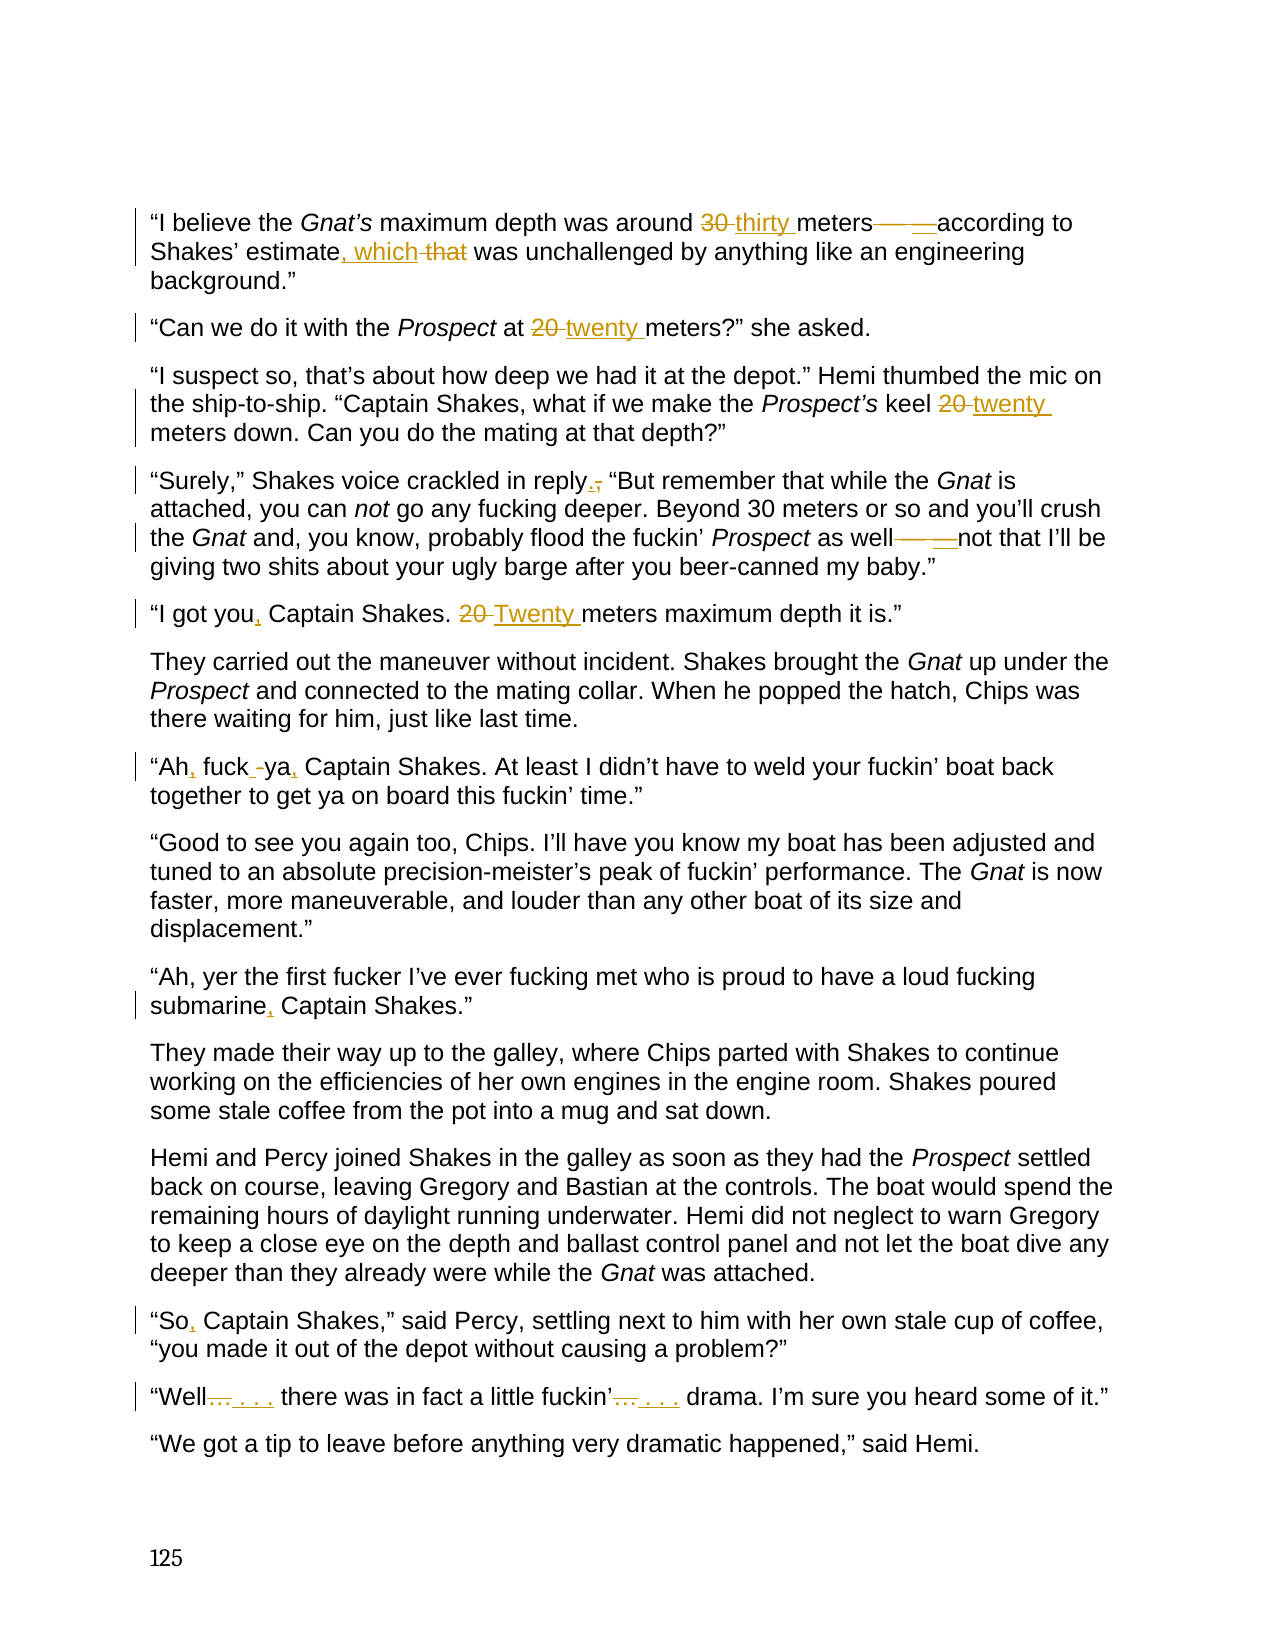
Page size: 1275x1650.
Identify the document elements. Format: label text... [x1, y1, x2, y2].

text “So, Captain Shakes,” said Percy, settling next to him with her own stale cup of coffee, “you made it out of the depot without causing a problem?” [150, 1306, 1125, 1363]
text They made their way up to the galley, where Chips parted with Shakes to continue working on the efficiencies of her own engines in the engine room. Shakes poured some stale coffee from the pot into a mug and sat down. [150, 1038, 1125, 1124]
text Hemi and Percy joined Shakes in the galley as soon as they had the Prospect settled back on course, leaving Gregory and Bastian at the controls. The boat would spend the remaining hours of daylight running underwater. Hemi did not neglect to warn Gregory to keep a close eye on the depth and ballast control panel and not let the boat dive any deeper than they already were while the Gnat was attached. [150, 1143, 1125, 1287]
text They carried out the maneuver without incident. Shakes brought the Gnat up under the Prospect and connected to the mating collar. When he popped the hatch, Chips was there waiting for him, just like last time. [150, 647, 1125, 733]
text “I got you, Captain Shakes. Twenty meters maximum depth it is.” [150, 599, 1125, 628]
text “Good to see you again too, Chips. I’ll have you know my boat has been adjusted and tuned to an absolute precision-meister’s peak of fuckin’ performance. The Gnat is now faster, more maneuverable, and louder than any other boat of its size and displacement.” [150, 828, 1125, 943]
text “Ah, fuck ya, Captain Shakes. At least I didn’t have to weld your fuckin’ boat back together to get ya on board this fuckin’ time.” [150, 752, 1125, 809]
text “Well . . . there was in fact a little fuckin’ . . . drama. I’m sure you heard some of it.” [150, 1382, 1125, 1411]
text “I suspect so, that’s about how deep we had it at the depot.” Hemi thumbed the mic on the ship-to-ship. “Captain Shakes, what if we make the Prospect’s keel twenty meters down. Can you do the mating at that depth?” [150, 361, 1125, 447]
text “We got a tip to leave before anything very dramatic happened,” said Hemi. [150, 1429, 1125, 1458]
text “Ah, yer the first fucker I’ve ever fucking met who is proud to have a loud fucking submarine, Captain Shakes.” [150, 962, 1125, 1019]
text “I believe the Gnat’s maximum depth was around thirty meters—according to Shakes’ estimate, which was unchallenged by anything like an engineering background.” [150, 208, 1125, 294]
text “Can we do it with the Prospect at twenty meters?” she asked. [150, 313, 1125, 342]
text “Surely,” Shakes voice crackled in reply. “But remember that while the Gnat is attached, you can not go any fucking deeper. Beyond 30 meters or so and you’ll crush the Gnat and, you know, probably flood the fuckin’ Prospect as well—not that I’ll be giving two shits about your ugly barge after you beer-canned my baby.” [150, 466, 1125, 581]
